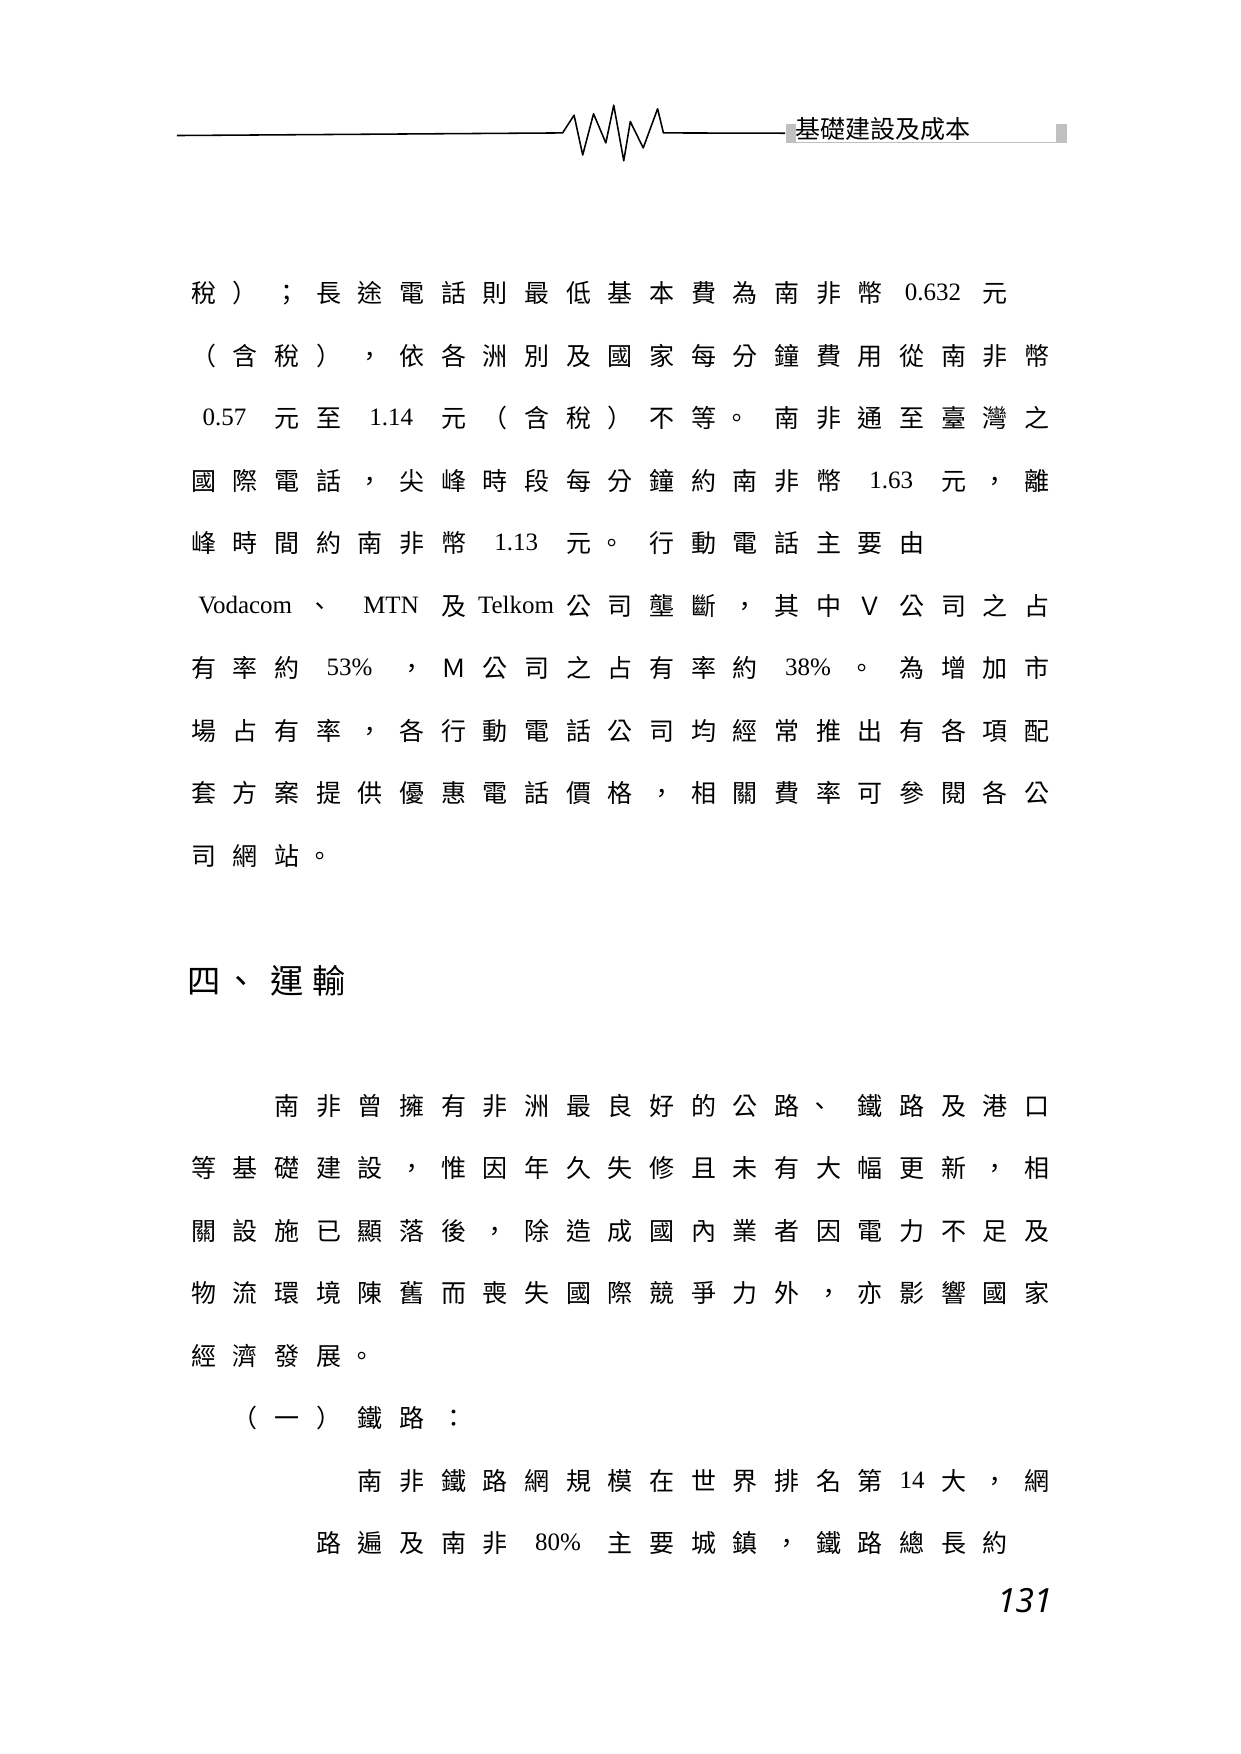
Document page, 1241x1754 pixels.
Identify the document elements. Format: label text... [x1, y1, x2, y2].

text （一）鐵路： [207, 1375, 1058, 1438]
text 南非鐵路網規模在世界排名第14大，網路遍及南非80%主要城鎮，鐵路總長約 [281, 1438, 1058, 1563]
text 四、運輸 [183, 938, 1058, 1000]
text 稅）；長途電話則最低基本費為南非幣0.632元（含稅），依各洲別及國家每分鐘費用從南非幣0.57元至1.14元（含稅）不等。南非通至臺灣之國際電話，尖峰時段每分鐘約南非幣1.63元，離峰時間約南非幣1.13元。行動電話主要由Vodacom、MTN及Telkom公司壟斷，其中Ｖ公司之占有率約53%，Ｍ公司之占有率約38%。為增加市場占有率，各行動電話公司均經常推出有各項配套方案提供優惠電話價格，相關費率可參閱各公司網站。 [183, 250, 1058, 875]
text 南非曾擁有非洲最良好的公路、鐵路及港口等基礎建設，惟因年久失修且未有大幅更新，相關設施已顯落後，除造成國內業者因電力不足及物流環境陳舊而喪失國際競爭力外，亦影響國家經濟發展。 [183, 1063, 1058, 1375]
